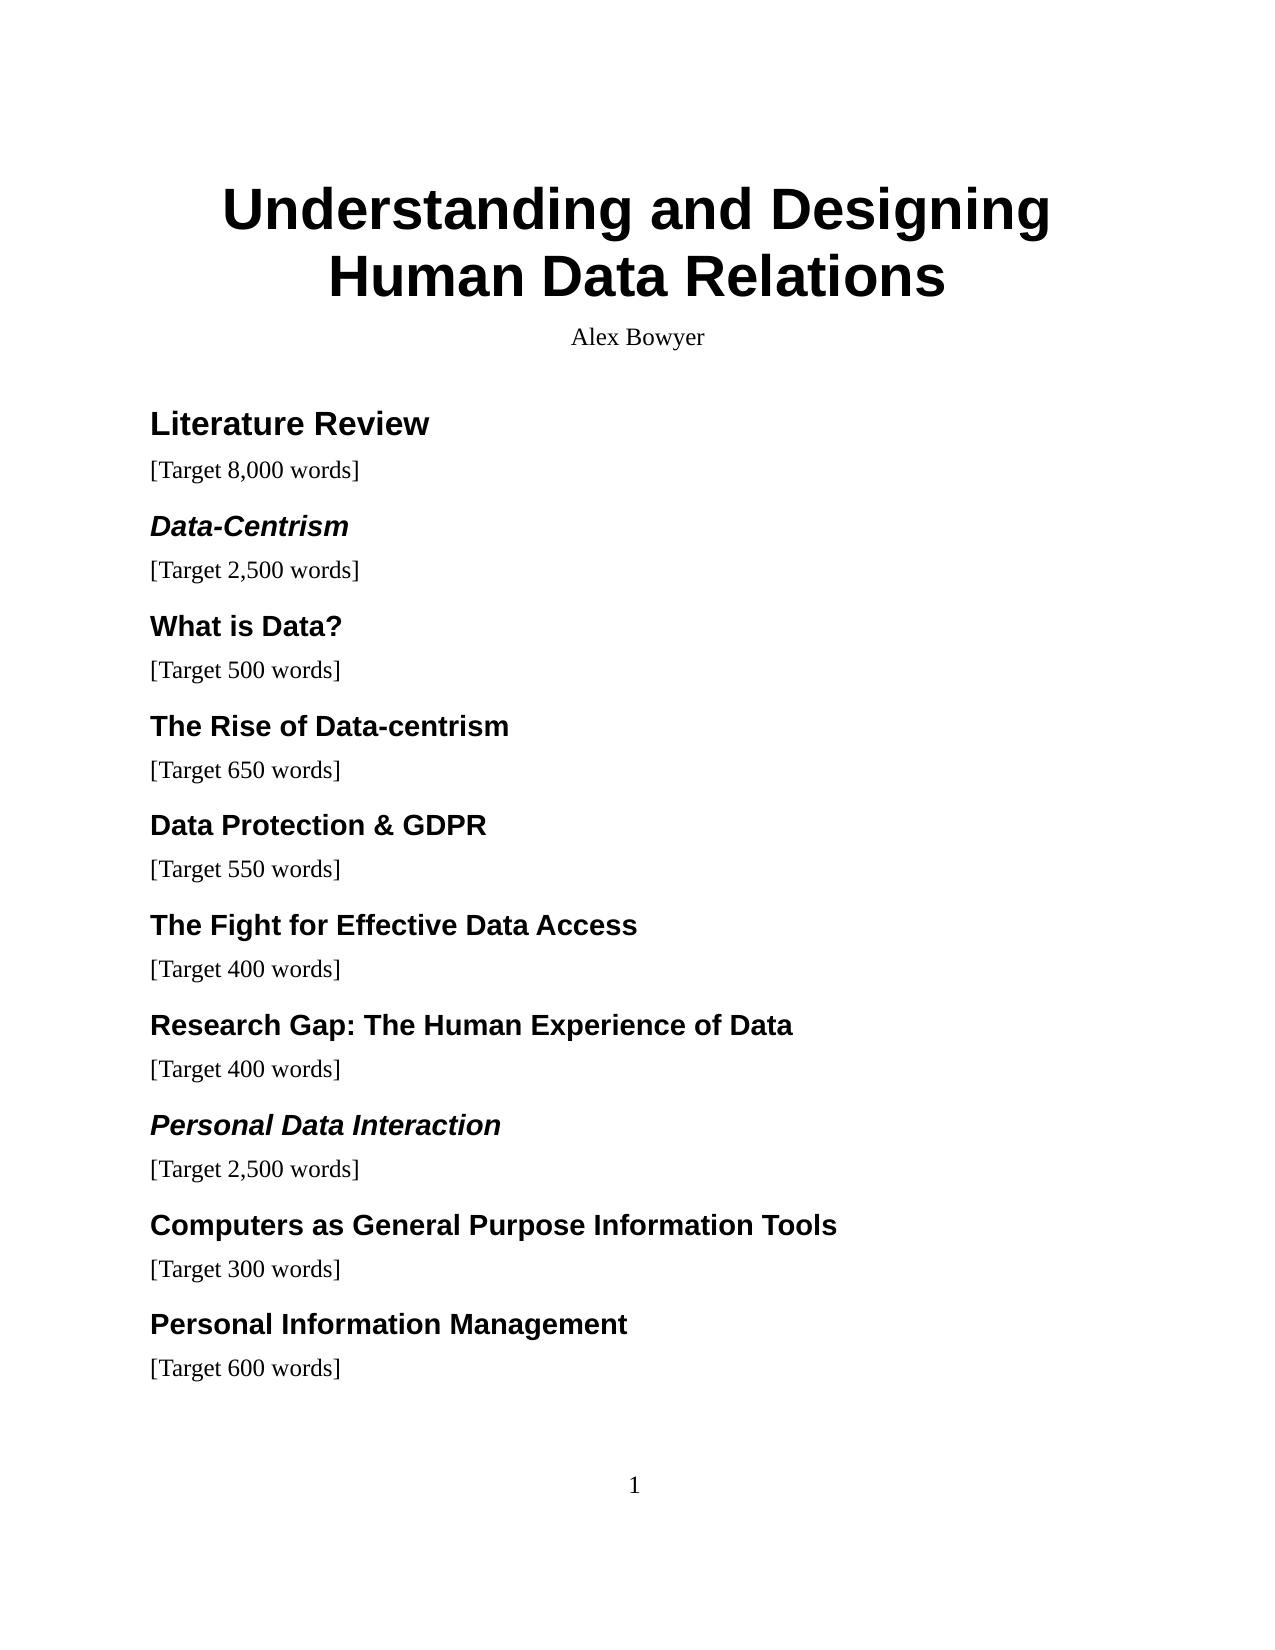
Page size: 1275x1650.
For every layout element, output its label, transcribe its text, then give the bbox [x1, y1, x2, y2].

subtitle Personal Data Interaction [150, 1108, 1125, 1141]
text [Target 400 words] [150, 954, 1125, 983]
subtitle Literature Review [150, 404, 1125, 443]
subtitle Research Gap: The Human Experience of Data [150, 1008, 1125, 1042]
text [Target 8,000 words] [150, 455, 1125, 484]
text [Target 550 words] [150, 854, 1125, 883]
subtitle The Fight for Effective Data Access [150, 908, 1125, 942]
text Alex Bowyer [150, 322, 1125, 350]
text [Target 300 words] [150, 1254, 1125, 1282]
text [Target 2,500 words] [150, 1154, 1125, 1183]
text [Target 650 words] [150, 755, 1125, 783]
text [Target 400 words] [150, 1054, 1125, 1083]
subtitle Data-Centrism [150, 509, 1125, 543]
subtitle Computers as General Purpose Information Tools [150, 1208, 1125, 1241]
title Understanding and Designing Human Data Relations [150, 175, 1125, 309]
subtitle What is Data? [150, 609, 1125, 642]
subtitle The Rise of Data-centrism [150, 709, 1125, 742]
text [Target 2,500 words] [150, 555, 1125, 584]
subtitle Personal Information Management [150, 1307, 1125, 1341]
subtitle Data Protection & GDPR [150, 808, 1125, 842]
text [Target 600 words] [150, 1353, 1125, 1382]
text [Target 500 words] [150, 655, 1125, 684]
